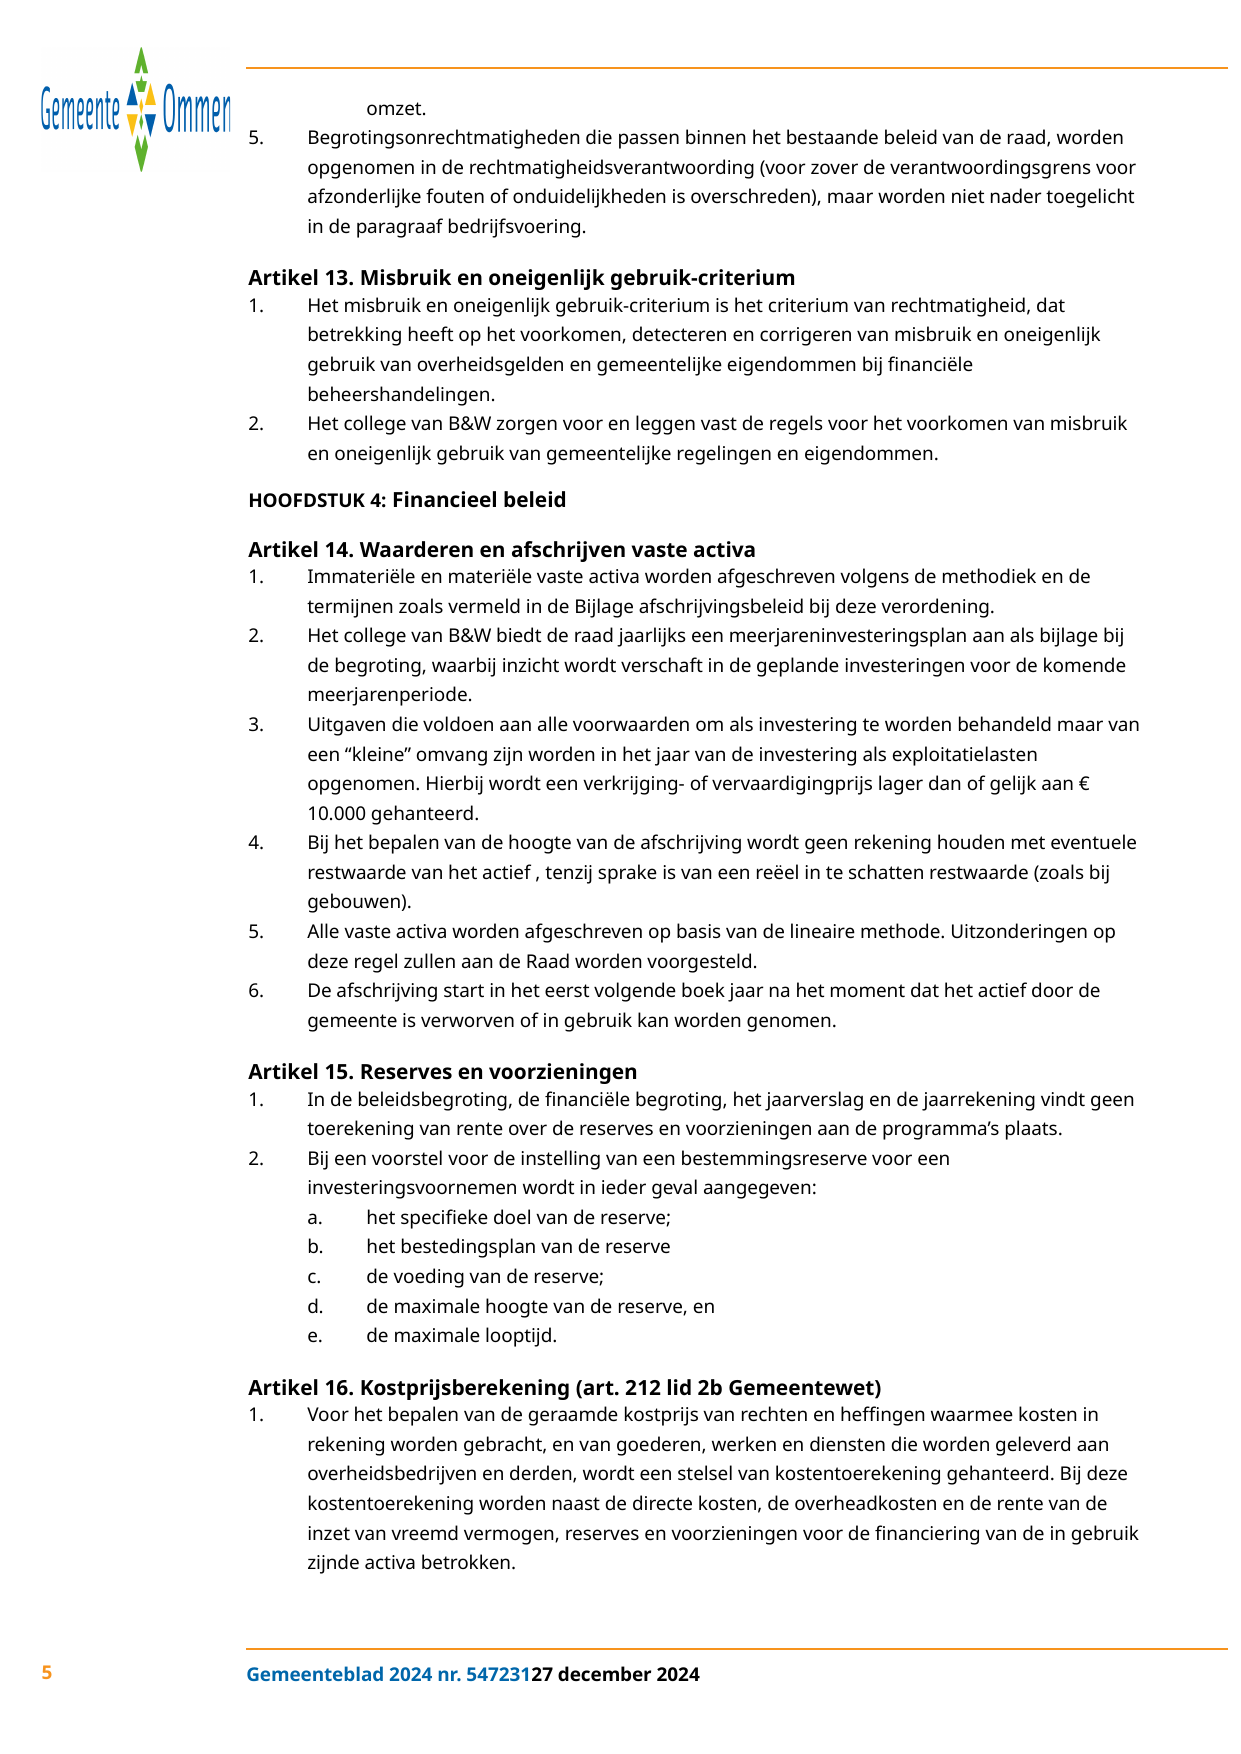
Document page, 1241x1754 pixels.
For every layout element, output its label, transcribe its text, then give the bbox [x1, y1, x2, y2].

text Artikel 16. Kostprijsberekening (art. 212 lid 2b Gemeentewet) [248, 1373, 1152, 1401]
text Artikel 14. Waarderen en afschrijven vaste activa [248, 535, 1152, 563]
list Het college van B&W biedt de raad jaarlijks een meerjareninvesteringsplan aan als bijlage bij de begroting, waarbij inzicht wordt verschaft in de geplande investeringen voor de komende meerjarenperiode. [248, 622, 1152, 707]
list de maximale hoogte van de reserve, en [307, 1293, 1152, 1319]
list Bij een voorstel voor de instelling van een bestemmingsreserve voor een investeringsvoornemen wordt in ieder geval aangegeven: [248, 1145, 1152, 1200]
picture [41, 47, 231, 172]
list de maximale looptijd. [307, 1322, 1152, 1348]
list het specifieke doel van de reserve; [307, 1204, 1152, 1230]
list Het college van B&W zorgen voor en leggen vast de regels voor het voorkomen van misbruik en oneigenlijk gebruik van gemeentelijke regelingen en eigendommen. [248, 410, 1152, 466]
list omzet. [307, 95, 1152, 121]
list De afschrijving start in het eerst volgende boek jaar na het moment dat het actief door de gemeente is verworven of in gebruik kan worden genomen. [248, 977, 1152, 1033]
list het bestedingsplan van de reserve [307, 1234, 1152, 1259]
list Bij het bepalen van de hoogte van de afschrijving wordt geen rekening houden met eventuele restwaarde van het actief , tenzij sprake is van een reëel in te schatten restwaarde (zoals bij gebouwen). [248, 829, 1152, 914]
list Uitgaven die voldoen aan alle voorwaarden om als investering te worden behandeld maar van een “kleine” omvang zijn worden in het jaar van de investering als exploitatielasten opgenomen. Hierbij wordt een verkrijging- of vervaardigingprijs lager dan of gelijk aan € 10.000 gehanteerd. [248, 711, 1152, 826]
list de voeding van de reserve; [307, 1263, 1152, 1289]
list Alle vaste activa worden afgeschreven op basis van de lineaire methode. Uitzonderingen op deze regel zullen aan de Raad worden voorgesteld. [248, 918, 1152, 973]
list Voor het bepalen van de geraamde kostprijs van rechten en heffingen waarmee kosten in rekening worden gebracht, en van goederen, werken en diensten die worden geleverd aan overheidsbedrijven en derden, wordt een stelsel van kostentoerekening gehanteerd. Bij deze kostentoerekening worden naast de directe kosten, de overheadkosten en de rente van de inzet van vreemd vermogen, reserves en voorzieningen voor de financiering van de in gebruik zijnde activa betrokken. [248, 1401, 1152, 1575]
list Het misbruik en oneigenlijk gebruik-criterium is het criterium van rechtmatigheid, dat betrekking heeft op het voorkomen, detecteren en corrigeren van misbruik en oneigenlijk gebruik van overheidsgelden en gemeentelijke eigendommen bij financiële beheershandelingen. [248, 292, 1152, 406]
text Artikel 13. Misbruik en oneigenlijk gebruik-criterium [248, 263, 1152, 292]
list In de beleidsbegroting, de financiële begroting, het jaarverslag en de jaarrekening vindt geen toerekening van rente over de reserves en voorzieningen aan de programma’s plaats. [248, 1086, 1152, 1141]
text HOOFDSTUK 4: Financieel beleid [248, 486, 1152, 514]
list Immateriële en materiële vaste activa worden afgeschreven volgens de methodiek en de termijnen zoals vermeld in de Bijlage afschrijvingsbeleid bij deze verordening. [248, 563, 1152, 618]
list Begrotingsonrechtmatigheden die passen binnen het bestaande beleid van de raad, worden opgenomen in de rechtmatigheidsverantwoording (voor zover de verantwoordingsgrens voor afzonderlijke fouten of onduidelijkheden is overschreden), maar worden niet nader toegelicht in de paragraaf bedrijfsvoering. [248, 124, 1152, 239]
text Artikel 15. Reserves en voorzieningen [248, 1057, 1152, 1086]
